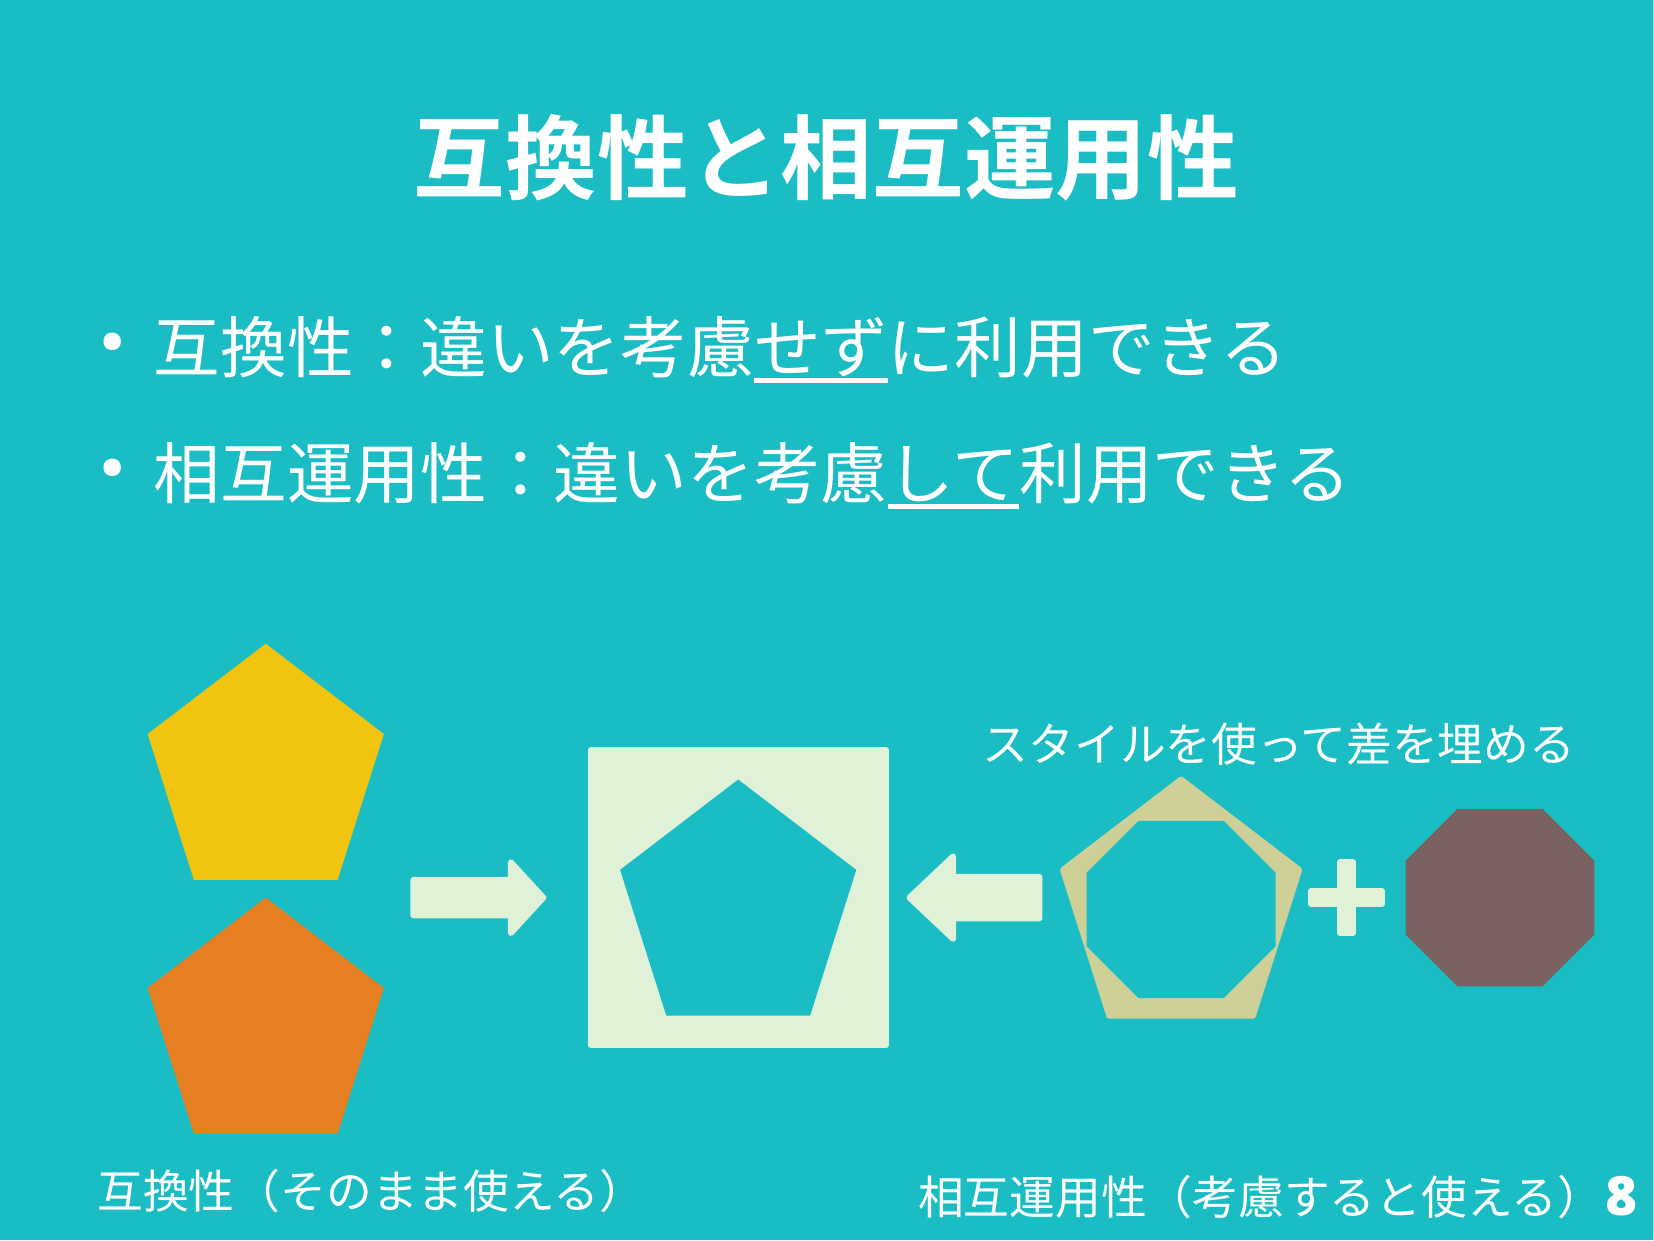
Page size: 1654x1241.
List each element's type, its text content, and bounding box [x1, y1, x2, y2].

text_box スタイルを使って差を埋める [968, 700, 1593, 780]
text_box [1311, 862, 1382, 934]
text_box [909, 856, 1040, 939]
text_box 相互運用性（考慮すると使える） [903, 1154, 1620, 1234]
text_box [1062, 780, 1300, 1016]
text_box [147, 643, 384, 880]
text_box [147, 897, 384, 1134]
text_box [590, 750, 886, 1046]
text_box 互換性（そのまま使える） [82, 1148, 662, 1228]
text_box [1405, 809, 1595, 987]
title 互換性と相互運用性 [82, 49, 1571, 257]
list 互換性：違いを考慮せずに利用できる 相互運用性：違いを考慮して利用できる [82, 295, 1571, 556]
text_box [413, 862, 544, 934]
